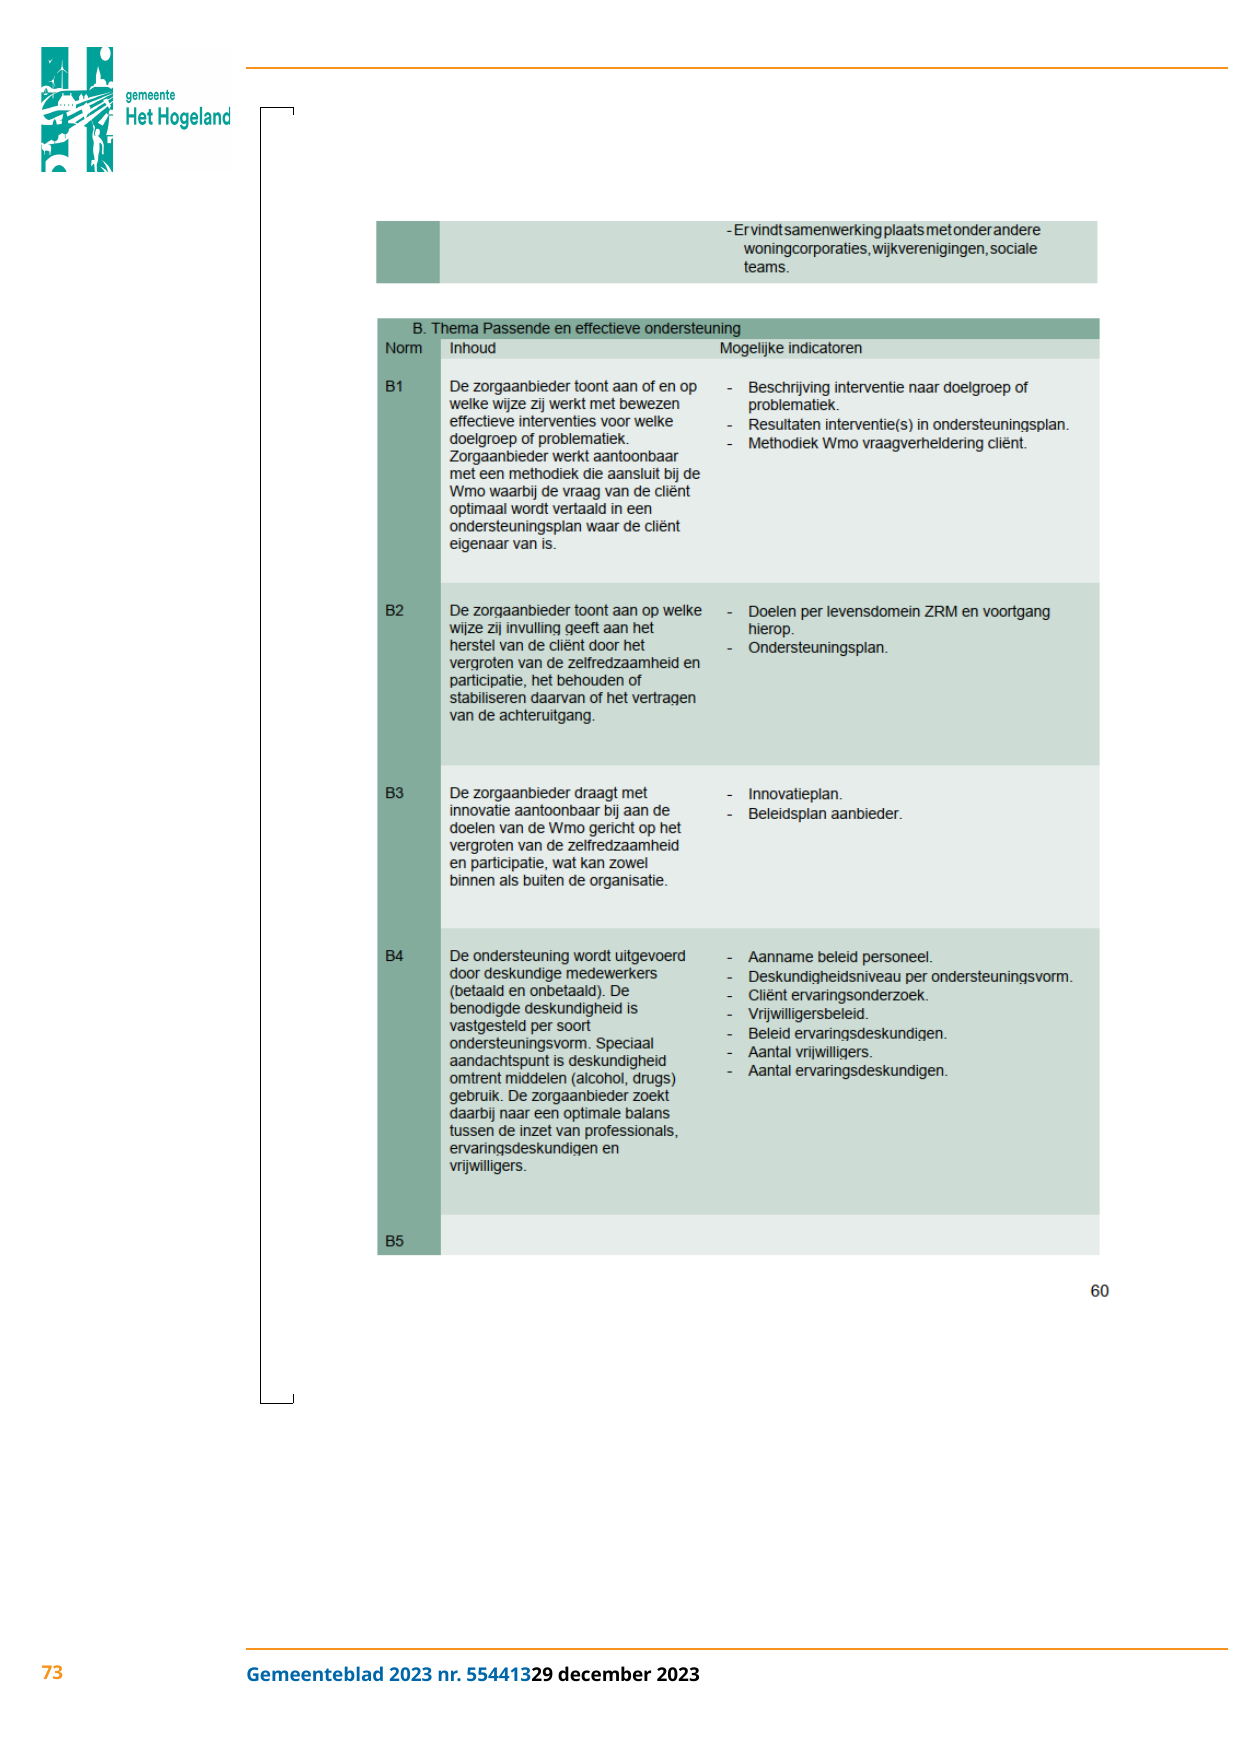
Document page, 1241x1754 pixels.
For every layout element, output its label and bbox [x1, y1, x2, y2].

picture [268, 115, 1173, 1394]
picture [41, 47, 231, 172]
